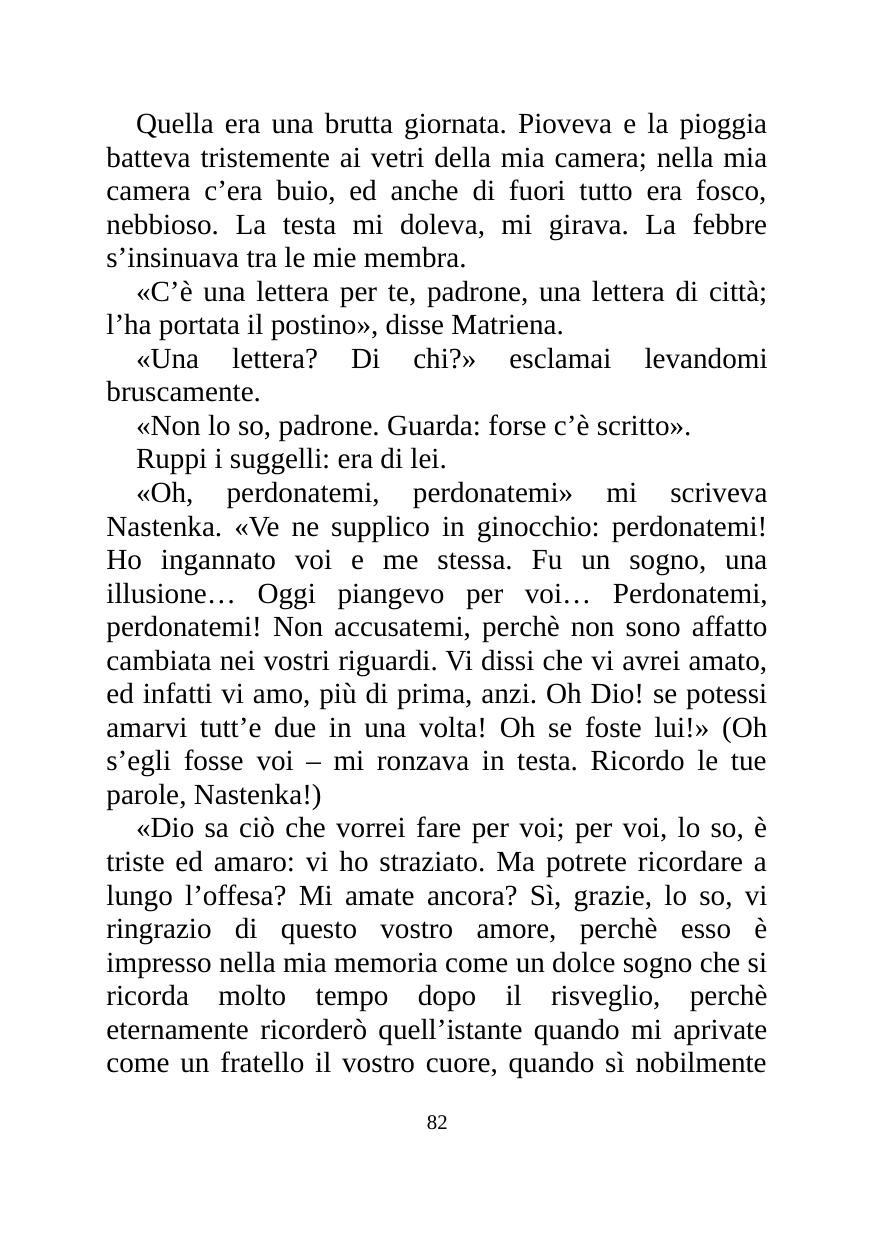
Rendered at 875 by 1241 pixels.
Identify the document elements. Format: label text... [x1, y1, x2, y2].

text «Una lettera? Di chi?» esclamai levandomi bruscamente. [106, 341, 768, 408]
text «C’è una lettera per te, padrone, una lettera di città; l’ha portata il postino», disse Matriena. [106, 274, 768, 341]
text Ruppi i suggelli: era di lei. [106, 442, 768, 475]
text Quella era una brutta giornata. Pioveva e la pioggia batteva tristemente ai vetri della mia camera; nella mia camera c’era buio, ed anche di fuori tutto era fosco, nebbioso. La testa mi doleva, mi girava. La febbre s’insinuava tra le mie membra. [106, 106, 768, 274]
text «Dio sa ciò che vorrei fare per voi; per voi, lo so, è triste ed amaro: vi ho straziato. Ma potrete ricordare a lungo l’offesa? Mi amate ancora? Sì, grazie, lo so, vi ringrazio di questo vostro amore, perchè esso è impresso nella mia memoria come un dolce sogno che si ricorda molto tempo dopo il risveglio, perchè eternamente ricorderò quell’istante quando mi aprivate come un fratello il vostro cuore, quando sì nobilmente [106, 811, 768, 1079]
text «Oh, perdonatemi, perdonatemi» mi scriveva Nastenka. «Ve ne supplico in ginocchio: perdonatemi! Ho ingannato voi e me stessa. Fu un sogno, una illusione… Oggi piangevo per voi… Perdonatemi, perdonatemi! Non accusatemi, perchè non sono affatto cambiata nei vostri riguardi. Vi dissi che vi avrei amato, ed infatti vi amo, più di prima, anzi. Oh Dio! se potessi amarvi tutt’e due in una volta! Oh se foste lui!» (Oh s’egli fosse voi – mi ronzava in testa. Ricordo le tue parole, Nastenka!) [106, 475, 768, 811]
text «Non lo so, padrone. Guarda: forse c’è scritto». [106, 408, 768, 442]
